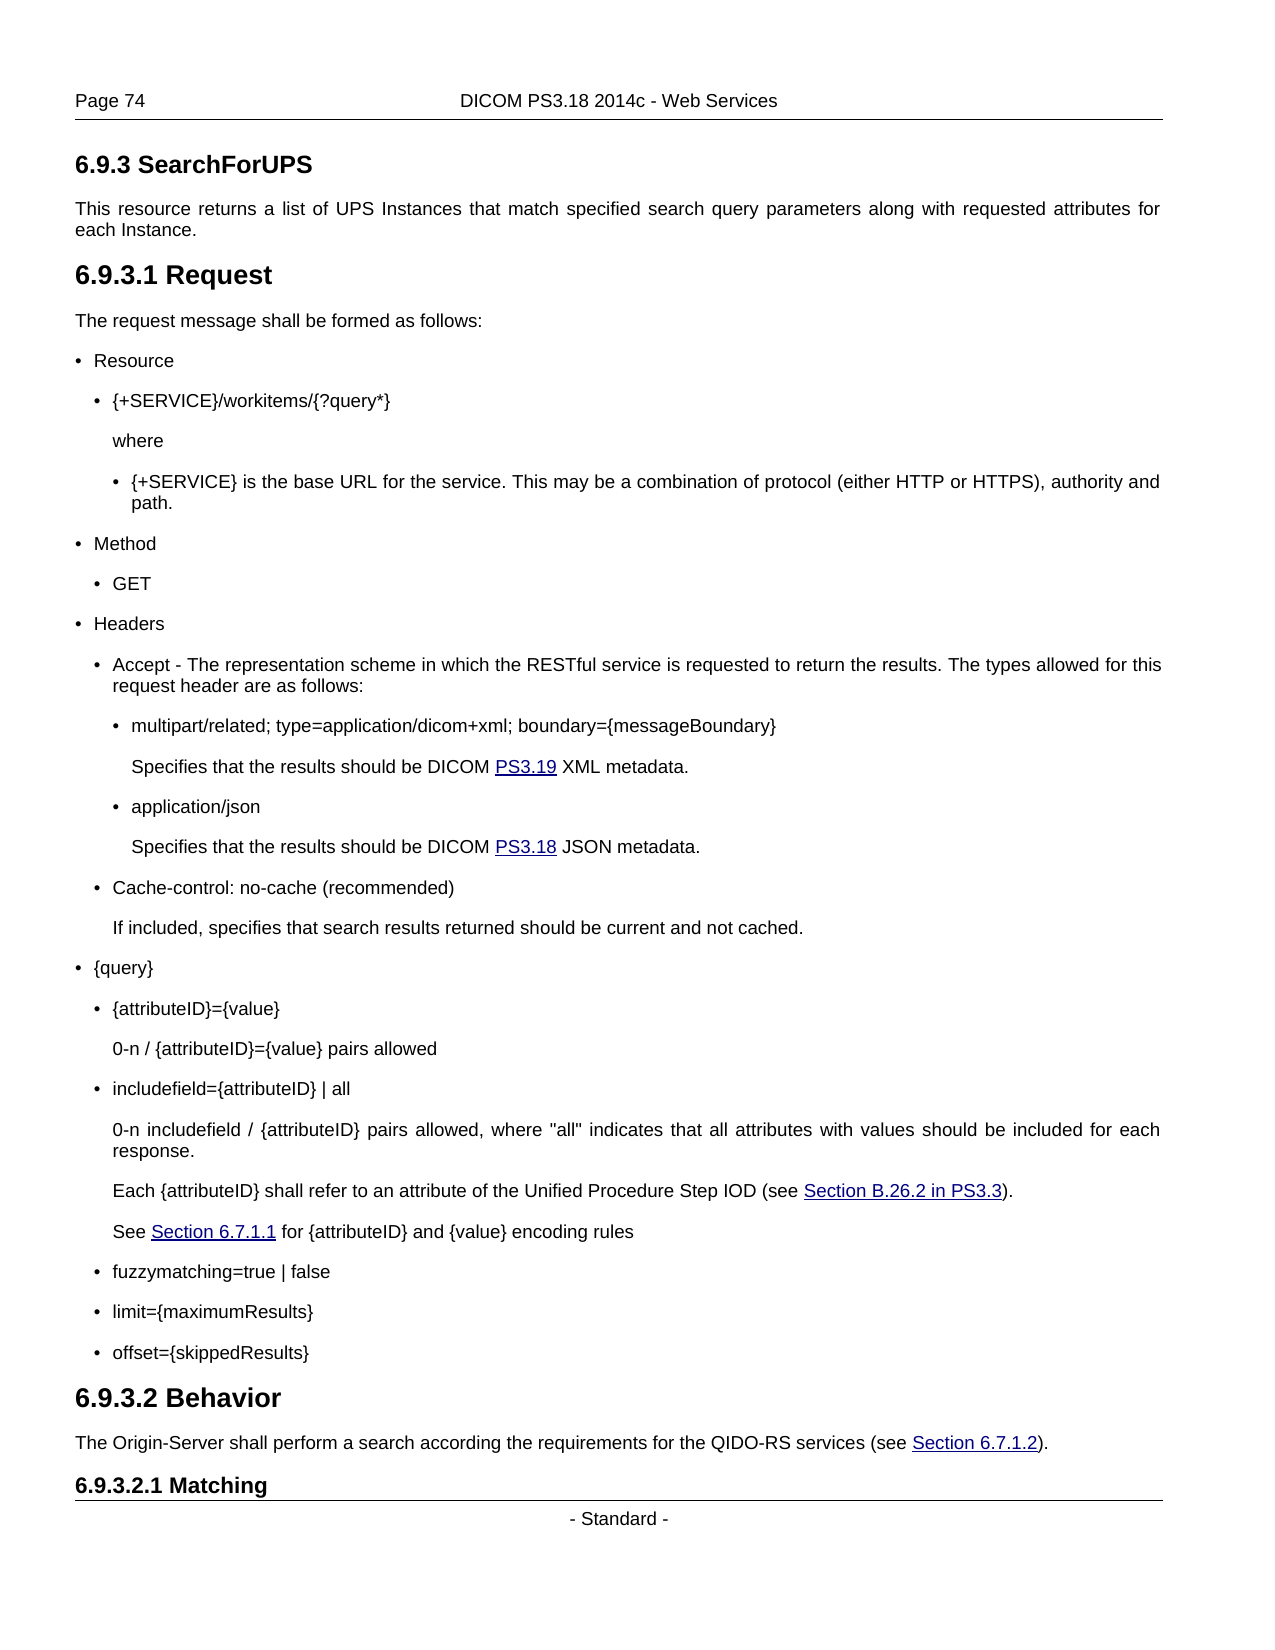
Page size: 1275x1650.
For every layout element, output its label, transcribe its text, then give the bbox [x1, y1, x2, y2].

list Specifies that the results should be DICOM PS3.19 XML metadata. [112, 756, 1162, 777]
text 6.9.3.1 Request [75, 259, 1162, 291]
list {query} [75, 957, 1162, 979]
list where [94, 430, 1162, 452]
text This resource returns a list of UPS Instances that match specified search query parameters along with requested attributes for each Instance. [75, 197, 1162, 241]
list application/json [112, 796, 1162, 817]
list Specifies that the results should be DICOM PS3.18 JSON metadata. [112, 836, 1162, 858]
list includefield={attributeID} | all [94, 1078, 1162, 1100]
list multipart/related; type=application/dicom+xml; boundary={messageBoundary} [112, 715, 1162, 737]
list Resource [75, 350, 1162, 371]
list Each {attributeID} shall refer to an attribute of the Unified Procedure Step IOD (see Section B.26.2 in PS3.3). [94, 1180, 1162, 1202]
text The Origin-Server shall perform a search according the requirements for the QIDO-RS services (see Section 6.7.1.2). [75, 1432, 1162, 1453]
list Cache-control: no-cache (recommended) [94, 877, 1162, 898]
list offset={skippedResults} [94, 1342, 1162, 1363]
text 6.9.3.2 Behavior [75, 1382, 1162, 1413]
list GET [94, 573, 1162, 594]
list See Section 6.7.1.1 for {attributeID} and {value} encoding rules [94, 1221, 1162, 1242]
list Accept - The representation scheme in which the RESTful service is requested to return the results. The types allowed for this request header are as follows: [94, 653, 1162, 697]
list Method [75, 532, 1162, 554]
list {+SERVICE}/workitems/{?query*} [94, 390, 1162, 412]
list 0-n / {attributeID}={value} pairs allowed [94, 1038, 1162, 1059]
list If included, specifies that search results returned should be current and not cached. [94, 917, 1162, 938]
text The request message shall be formed as follows: [75, 309, 1162, 331]
list 0-n includefield / {attributeID} pairs allowed, where "all" indicates that all attributes with values should be included for each response. [94, 1118, 1162, 1162]
list Headers [75, 613, 1162, 635]
text 6.9.3 SearchForUPS [75, 150, 1162, 179]
text 6.9.3.2.1 Matching [75, 1472, 1162, 1498]
list {attributeID}={value} [94, 997, 1162, 1019]
list fuzzymatching=true | false [94, 1261, 1162, 1282]
list limit={maximumResults} [94, 1301, 1162, 1323]
list {+SERVICE} is the base URL for the service. This may be a combination of protocol (either HTTP or HTTPS), authority and path. [112, 471, 1162, 514]
